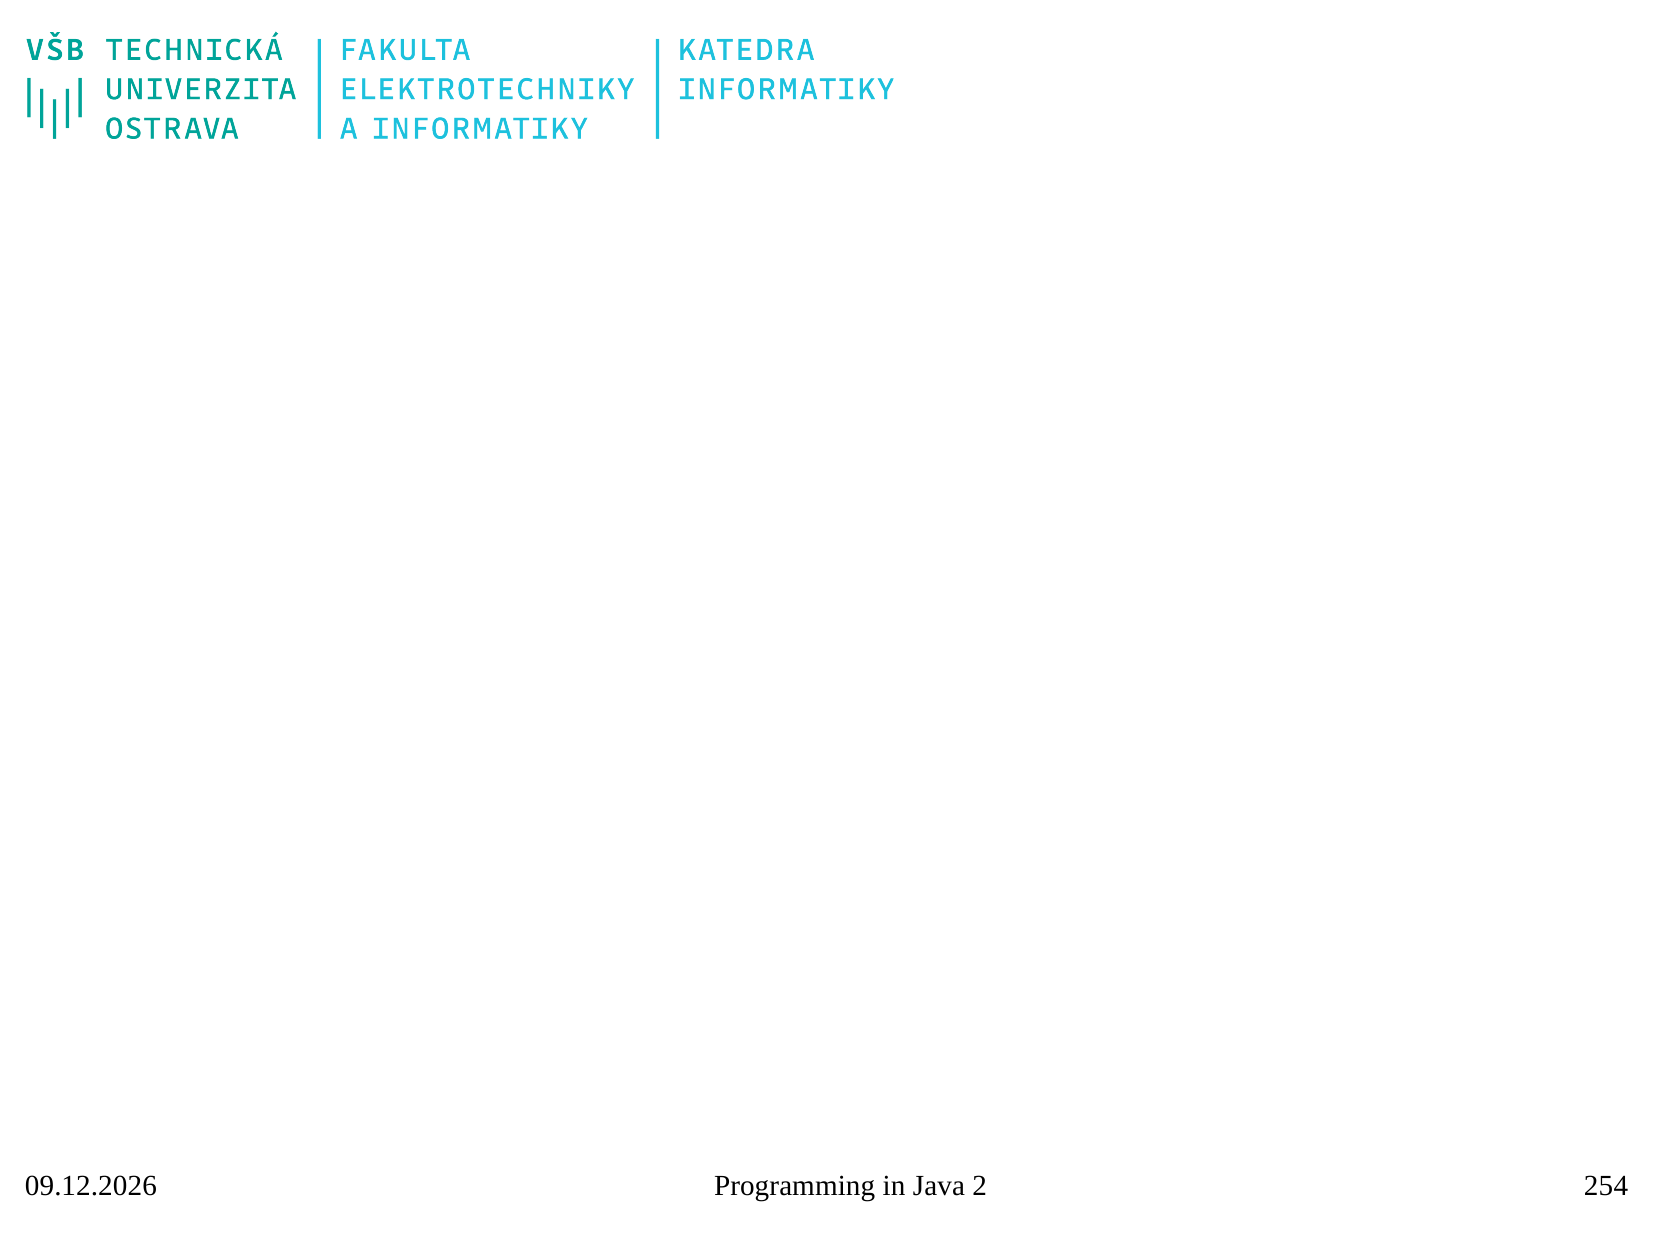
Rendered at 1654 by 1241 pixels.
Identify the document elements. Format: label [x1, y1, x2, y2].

picture [26, 31, 894, 139]
